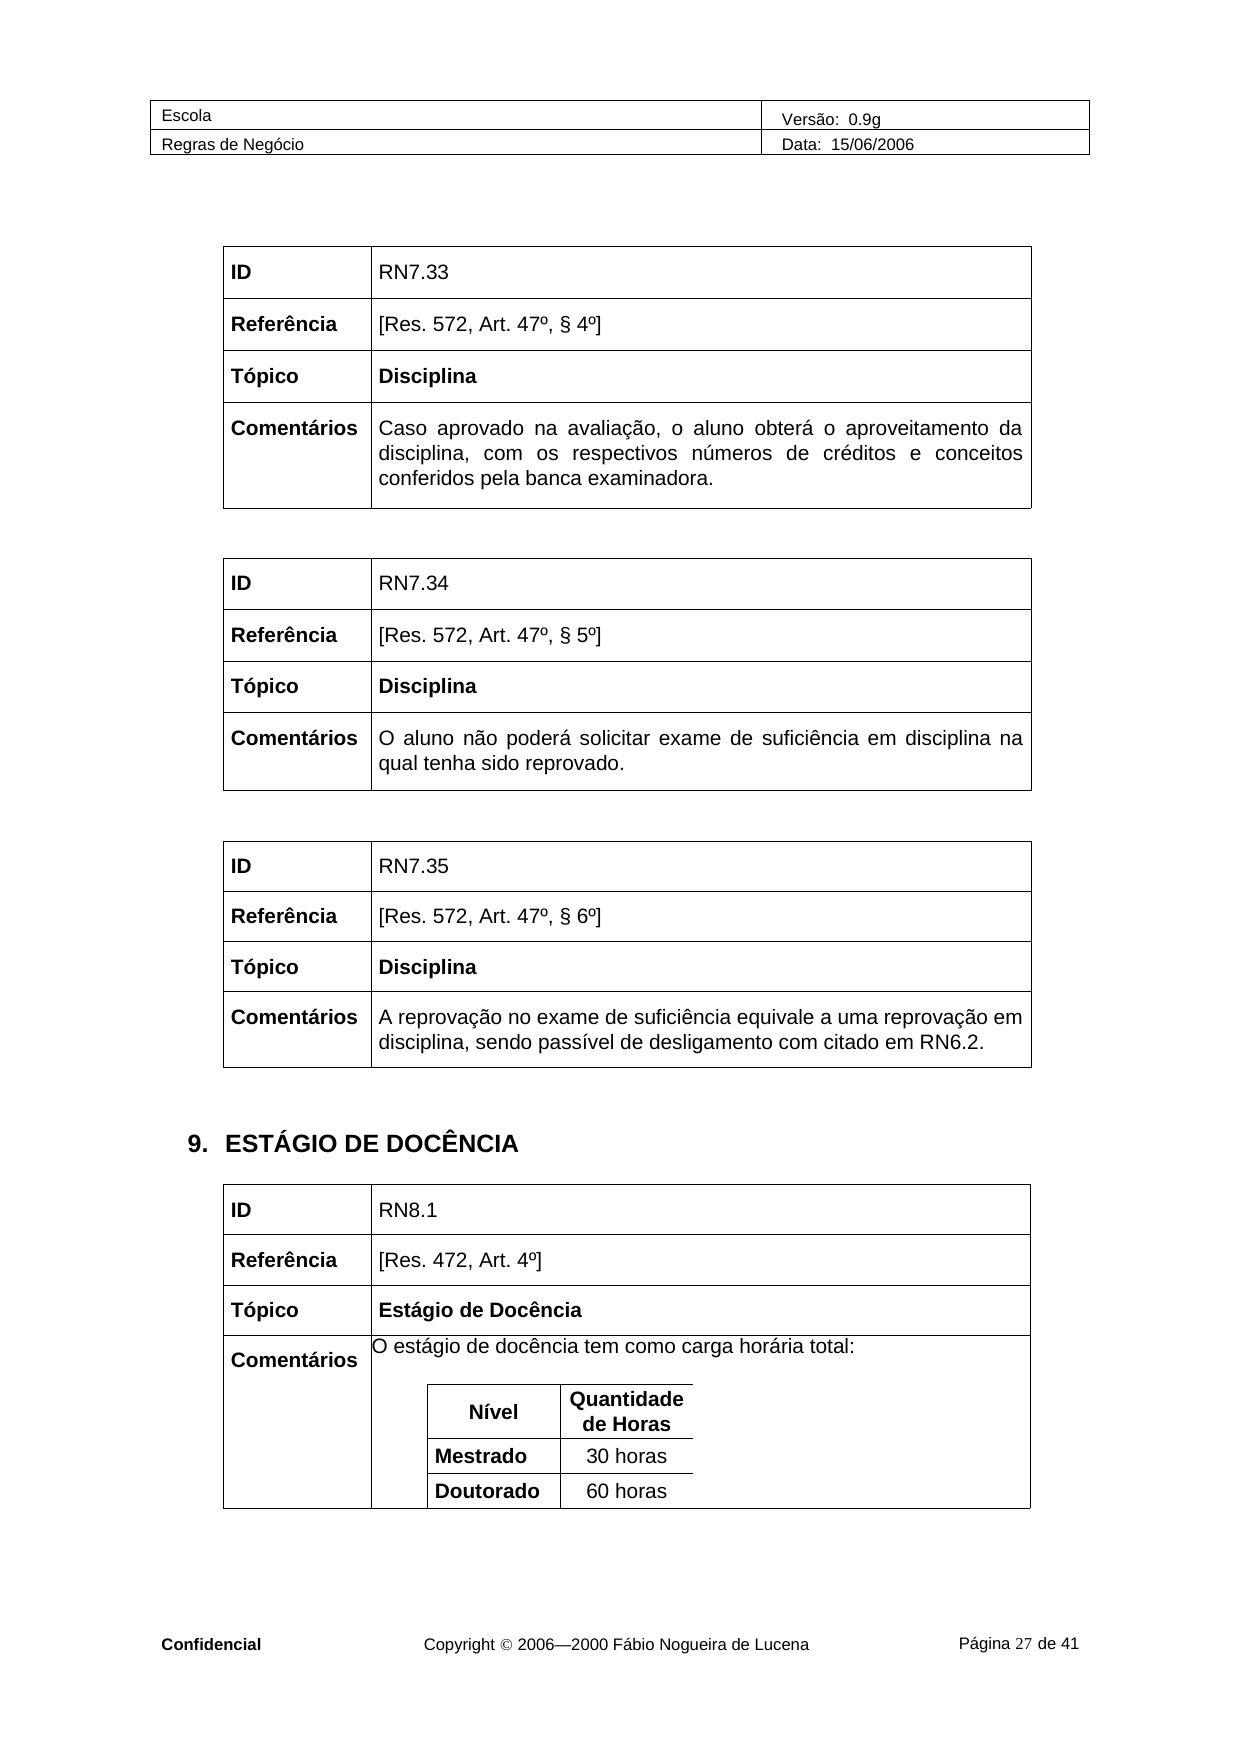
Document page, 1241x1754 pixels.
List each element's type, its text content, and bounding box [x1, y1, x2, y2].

table_cell Doutorado [428, 1474, 560, 1508]
table_cell Referência [224, 1235, 371, 1284]
table_cell [Res. 472, Art. 4º] [372, 1235, 1030, 1284]
table_cell Referência [224, 892, 371, 941]
table_cell Tópico [224, 351, 371, 402]
table_cell Comentários [224, 403, 371, 507]
table_cell 30 horas [561, 1439, 693, 1472]
table_header RN7.34 [372, 559, 1031, 609]
table_cell Comentários [224, 1336, 371, 1508]
table_cell O estágio de docência tem como carga horária total: [372, 1336, 1030, 1508]
table_cell [Res. 572, Art. 47º, § 4º] [372, 299, 1031, 350]
table_cell Comentários [224, 713, 371, 790]
table_header RN7.35 [372, 842, 1031, 891]
table_header Quantidade de Horas [561, 1385, 693, 1438]
table_header ID [224, 247, 371, 298]
table_cell [Res. 572, Art. 47º, § 6º] [372, 892, 1031, 941]
table_cell Comentários [224, 992, 371, 1067]
table_cell 60 horas [561, 1474, 693, 1508]
subtitle ESTÁGIO DE DOCÊNCIA [187, 1130, 1090, 1158]
table_cell Tópico [224, 942, 371, 991]
table_header RN7.33 [372, 247, 1031, 298]
table_header ID [224, 559, 371, 609]
table_header ID [224, 1185, 371, 1234]
table_cell O aluno não poderá solicitar exame de suficiência em disciplina na qual tenha sido reprovado. [372, 713, 1031, 790]
table_cell [Res. 572, Art. 47º, § 5º] [372, 610, 1031, 661]
table_header Nível [428, 1385, 560, 1438]
table_header ID [224, 842, 371, 891]
table_cell Tópico [224, 1286, 371, 1334]
table_cell Mestrado [428, 1439, 560, 1472]
table_cell Estágio de Docência [372, 1286, 1030, 1334]
table_cell Referência [224, 299, 371, 350]
table_cell Tópico [224, 662, 371, 712]
table_cell A reprovação no exame de suficiência equivale a uma reprovação em disciplina, sendo passível de desligamento com citado em RN6.2. [372, 992, 1031, 1067]
table_cell Disciplina [372, 942, 1031, 991]
table_cell Disciplina [372, 662, 1031, 712]
table_cell Disciplina [372, 351, 1031, 402]
table_cell Referência [224, 610, 371, 661]
table_header RN8.1 [372, 1185, 1030, 1234]
table_cell Caso aprovado na avaliação, o aluno obterá o aproveitamento da disciplina, com os respectivos números de créditos e conceitos conferidos pela banca examinadora. [372, 403, 1031, 507]
